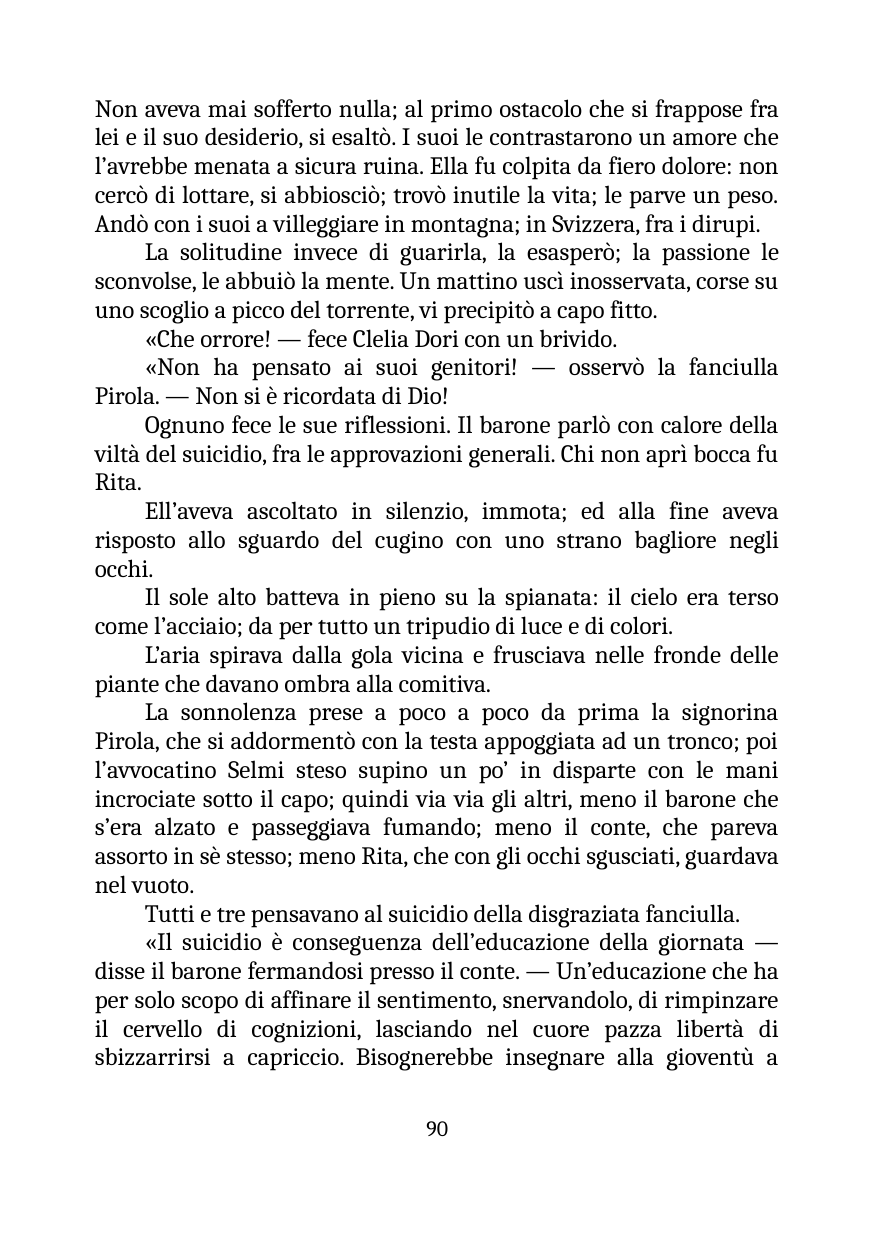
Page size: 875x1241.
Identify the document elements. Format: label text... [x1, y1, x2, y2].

text Tutti e tre pensavano al suicidio della disgraziata fanciulla. [94, 899, 779, 928]
text «Non ha pensato ai suoi genitori! — osservò la fanciulla Pirola. — Non si è ricordata di Dio! [94, 353, 779, 411]
text «Che orrore! — fece Clelia Dori con un brivido. [94, 324, 779, 353]
text «Il suicidio è conseguenza dell’educazione della giornata — disse il barone fermandosi presso il conte. — Un’educazione che ha per solo scopo di affinare il sentimento, snervandolo, di rimpinzare il cervello di cognizioni, lasciando nel cuore pazza libertà di sbizzarrirsi a capriccio. Bisognerebbe insegnare alla gioventù a [94, 928, 779, 1072]
text Ell’aveva ascoltato in silenzio, immota; ed alla fine aveva risposto allo sguardo del cugino con uno strano bagliore negli occhi. [94, 497, 779, 583]
text La sonnolenza prese a poco a poco da prima la signorina Pirola, che si addormentò con la testa appoggiata ad un tronco; poi l’avvocatino Selmi steso supino un po’ in disparte con le mani incrociate sotto il capo; quindi via via gli altri, meno il barone che s’era alzato e passeggiava fumando; meno il conte, che pareva assorto in sè stesso; meno Rita, che con gli occhi sgusciati, guardava nel vuoto. [94, 698, 779, 899]
text Ognuno fece le sue riflessioni. Il barone parlò con calore della viltà del suicidio, fra le approvazioni generali. Chi non aprì bocca fu Rita. [94, 411, 779, 497]
text Non aveva mai sofferto nulla; al primo ostacolo che si frappose fra lei e il suo desiderio, si esaltò. I suoi le contrastarono un amore che l’avrebbe menata a sicura ruina. Ella fu colpita da fiero dolore: non cercò di lottare, si abbiosciò; trovò inutile la vita; le parve un peso. Andò con i suoi a villeggiare in montagna; in Svizzera, fra i dirupi. [94, 94, 779, 238]
text La solitudine invece di guarirla, la esasperò; la passione le sconvolse, le abbuiò la mente. Un mattino uscì inosservata, corse su uno scoglio a picco del torrente, vi precipitò a capo fitto. [94, 238, 779, 324]
text L’aria spirava dalla gola vicina e frusciava nelle fronde delle piante che davano ombra alla comitiva. [94, 641, 779, 698]
text Il sole alto batteva in pieno su la spianata: il cielo era terso come l’acciaio; da per tutto un tripudio di luce e di colori. [94, 583, 779, 641]
